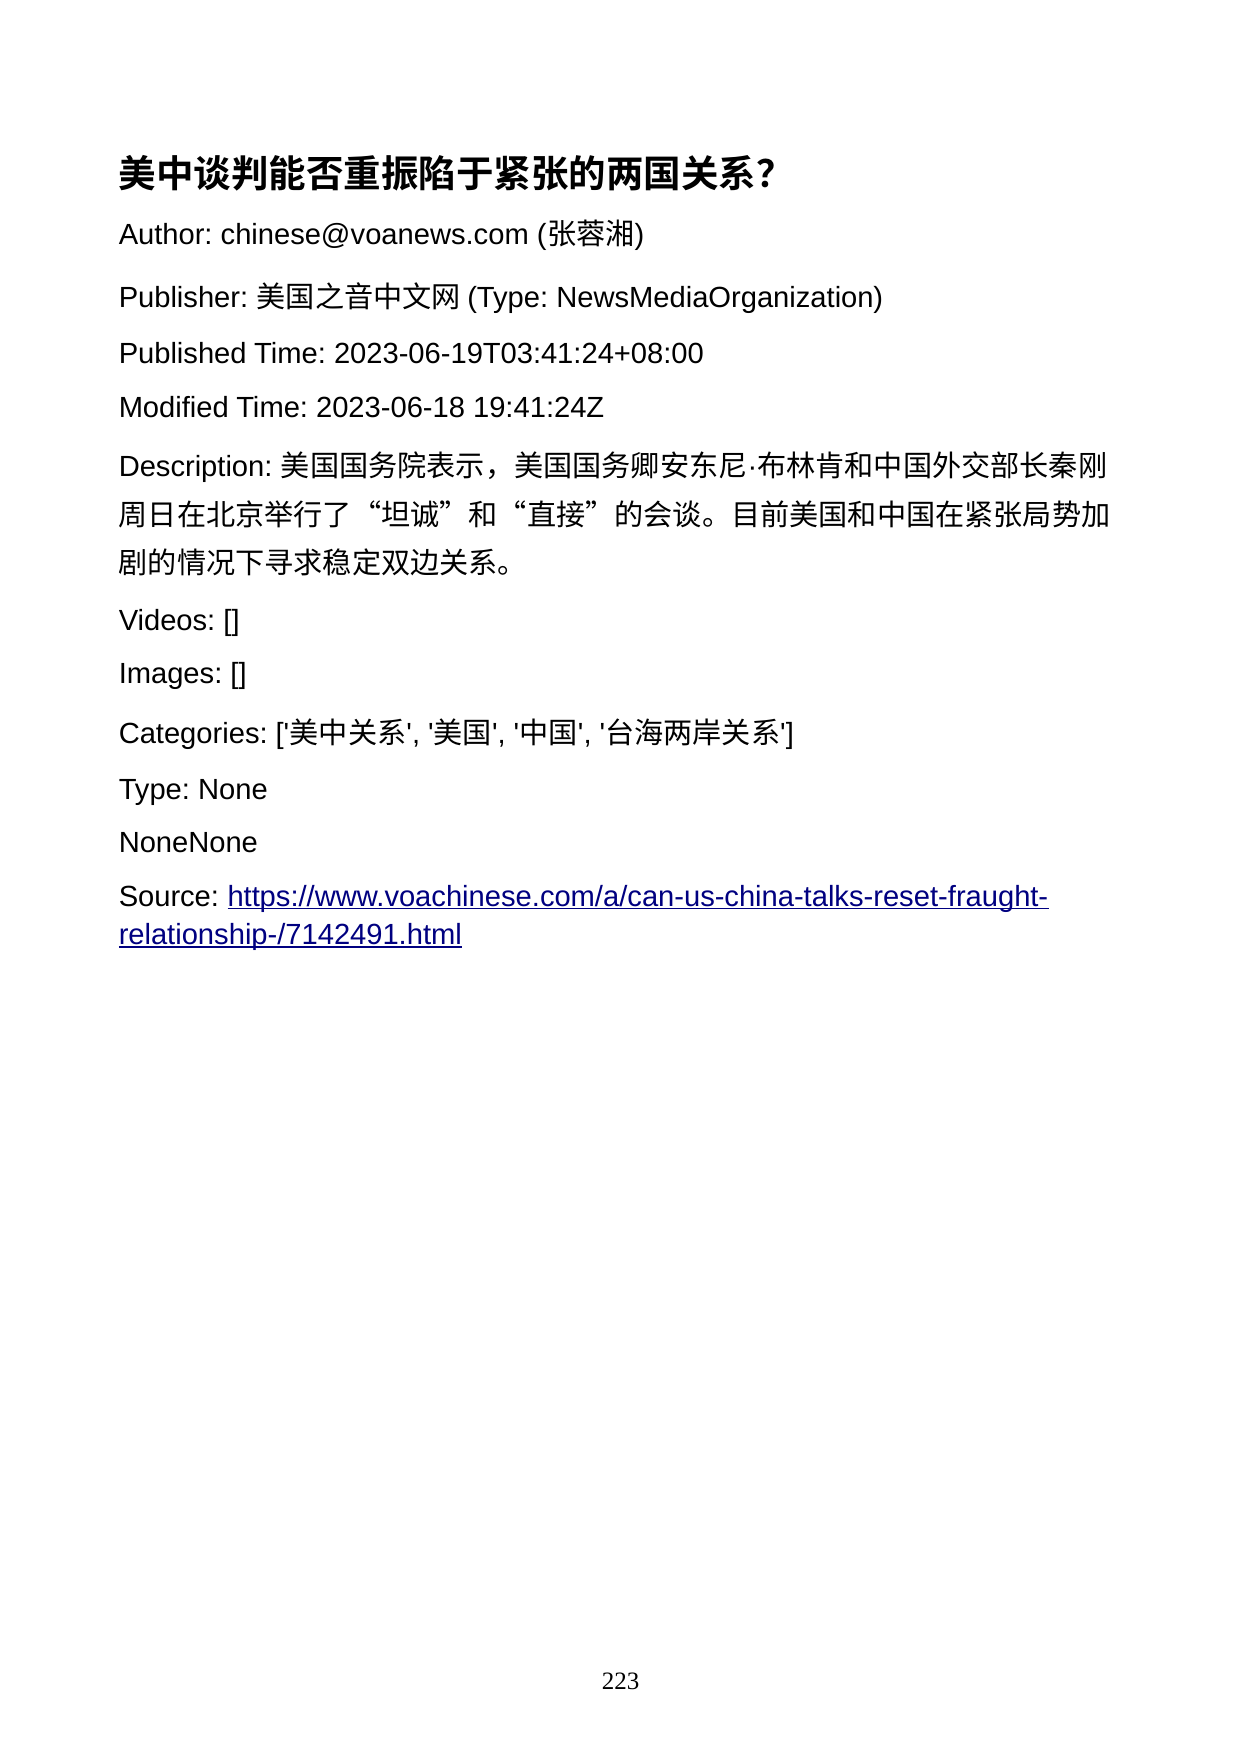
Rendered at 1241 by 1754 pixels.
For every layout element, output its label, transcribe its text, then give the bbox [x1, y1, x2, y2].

text Publisher: 美国之音中文网 (Type: NewsMediaOrganization) [118, 273, 1122, 316]
text Published Time: 2023-06-19T03:41:24+08:00 [118, 337, 1122, 370]
text Images: [] [118, 656, 1122, 690]
text Source: https://www.voachinese.com/a/can-us-china-talks-reset-fraught-relationship-/7142491.html [118, 879, 1122, 951]
subtitle 美中谈判能否重振陷于紧张的两国关系？ [118, 143, 1122, 198]
text Type: None [118, 772, 1122, 806]
text Description: 美国国务院表示，美国国务卿安东尼·布林肯和中国外交部长秦刚周日在北京举行了“坦诚”和“直接”的会谈。目前美国和中国在紧张局势加剧的情况下寻求稳定双边关系。 [118, 443, 1122, 582]
text Author: chinese@voanews.com (张蓉湘) [118, 210, 1122, 253]
text Categories: ['美中关系', '美国', '中国', '台海两岸关系'] [118, 709, 1122, 752]
text Modified Time: 2023-06-18 19:41:24Z [118, 390, 1122, 423]
text Videos: [] [118, 603, 1122, 637]
text NoneNone [118, 826, 1122, 859]
